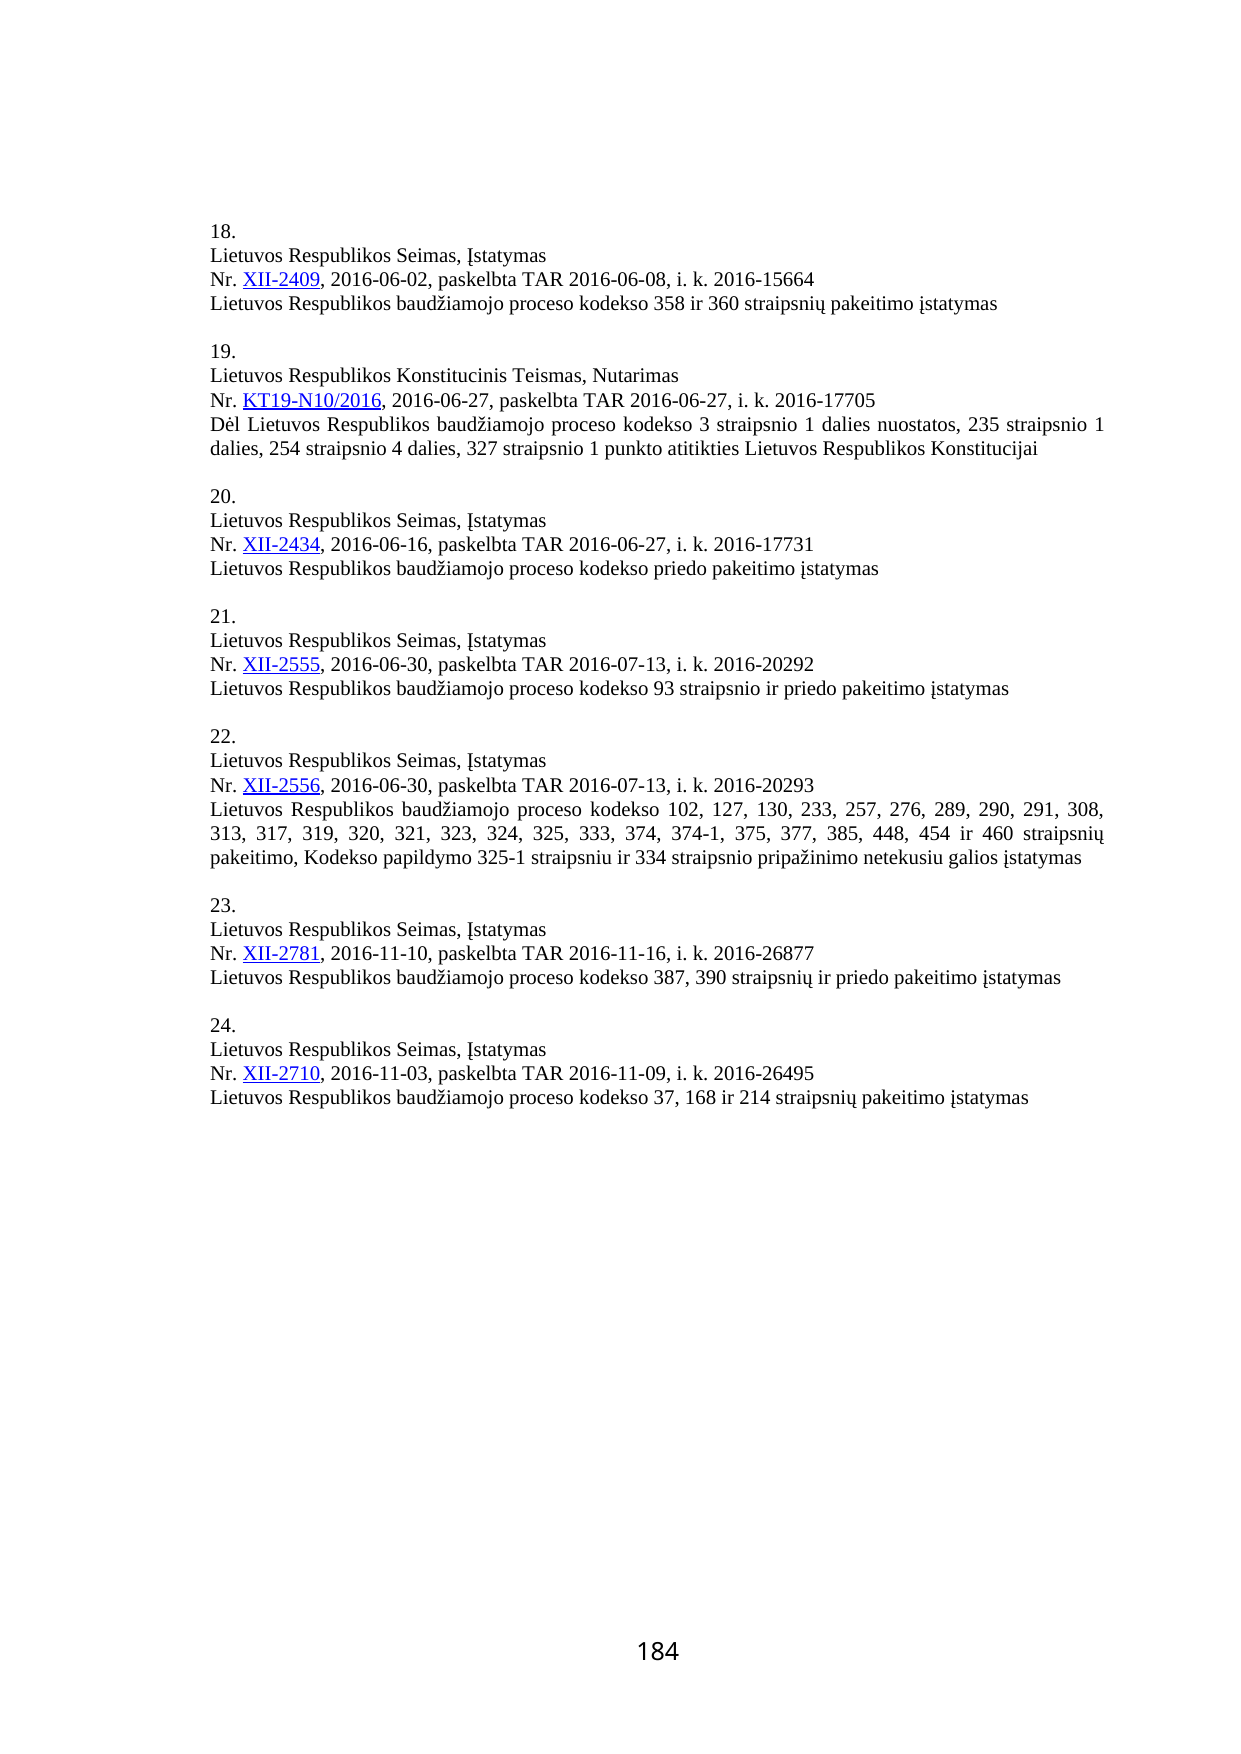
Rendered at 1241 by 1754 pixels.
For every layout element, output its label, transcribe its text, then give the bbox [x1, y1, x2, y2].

text Lietuvos Respublikos Seimas, Įstatymas [210, 1037, 1106, 1061]
text Nr. XII-2710, 2016-11-03, paskelbta TAR 2016-11-09, i. k. 2016-26495 [210, 1061, 1106, 1085]
text 18. [210, 219, 1106, 243]
text Lietuvos Respublikos baudžiamojo proceso kodekso 37, 168 ir 214 straipsnių pakeitimo įstatymas [210, 1085, 1106, 1109]
text Dėl Lietuvos Respublikos baudžiamojo proceso kodekso 3 straipsnio 1 dalies nuostatos, 235 straipsnio 1 dalies, 254 straipsnio 4 dalies, 327 straipsnio 1 punkto atitikties Lietuvos Respublikos Konstitucijai [210, 412, 1106, 460]
text Nr. XII-2555, 2016-06-30, paskelbta TAR 2016-07-13, i. k. 2016-20292 [210, 652, 1106, 676]
text Lietuvos Respublikos Seimas, Įstatymas [210, 748, 1106, 772]
text Lietuvos Respublikos baudžiamojo proceso kodekso 387, 390 straipsnių ir priedo pakeitimo įstatymas [210, 965, 1106, 989]
text Lietuvos Respublikos Seimas, Įstatymas [210, 628, 1106, 652]
text Lietuvos Respublikos baudžiamojo proceso kodekso priedo pakeitimo įstatymas [210, 556, 1106, 580]
text Nr. XII-2781, 2016-11-10, paskelbta TAR 2016-11-16, i. k. 2016-26877 [210, 941, 1106, 965]
text Lietuvos Respublikos Konstitucinis Teismas, Nutarimas [210, 363, 1106, 387]
text Lietuvos Respublikos Seimas, Įstatymas [210, 917, 1106, 941]
text 24. [210, 1013, 1106, 1037]
text 20. [210, 484, 1106, 508]
text 23. [210, 893, 1106, 917]
text 19. [210, 339, 1106, 363]
text Nr. XII-2556, 2016-06-30, paskelbta TAR 2016-07-13, i. k. 2016-20293 [210, 772, 1106, 797]
text Lietuvos Respublikos baudžiamojo proceso kodekso 358 ir 360 straipsnių pakeitimo įstatymas [210, 291, 1106, 315]
text 21. [210, 604, 1106, 628]
text Nr. KT19-N10/2016, 2016-06-27, paskelbta TAR 2016-06-27, i. k. 2016-17705 [210, 387, 1106, 412]
text Nr. XII-2434, 2016-06-16, paskelbta TAR 2016-06-27, i. k. 2016-17731 [210, 532, 1106, 556]
text Lietuvos Respublikos baudžiamojo proceso kodekso 93 straipsnio ir priedo pakeitimo įstatymas [210, 676, 1106, 700]
text 22. [210, 724, 1106, 748]
text Nr. XII-2409, 2016-06-02, paskelbta TAR 2016-06-08, i. k. 2016-15664 [210, 267, 1106, 291]
text Lietuvos Respublikos baudžiamojo proceso kodekso 102, 127, 130, 233, 257, 276, 289, 290, 291, 308, 313, 317, 319, 320, 321, 323, 324, 325, 333, 374, 374-1, 375, 377, 385, 448, 454 ir 460 straipsnių pakeitimo, Kodekso papildymo 325-1 straipsniu ir 334 straipsnio pripažinimo netekusiu galios įstatymas [210, 797, 1106, 869]
text Lietuvos Respublikos Seimas, Įstatymas [210, 508, 1106, 532]
text Lietuvos Respublikos Seimas, Įstatymas [210, 243, 1106, 267]
